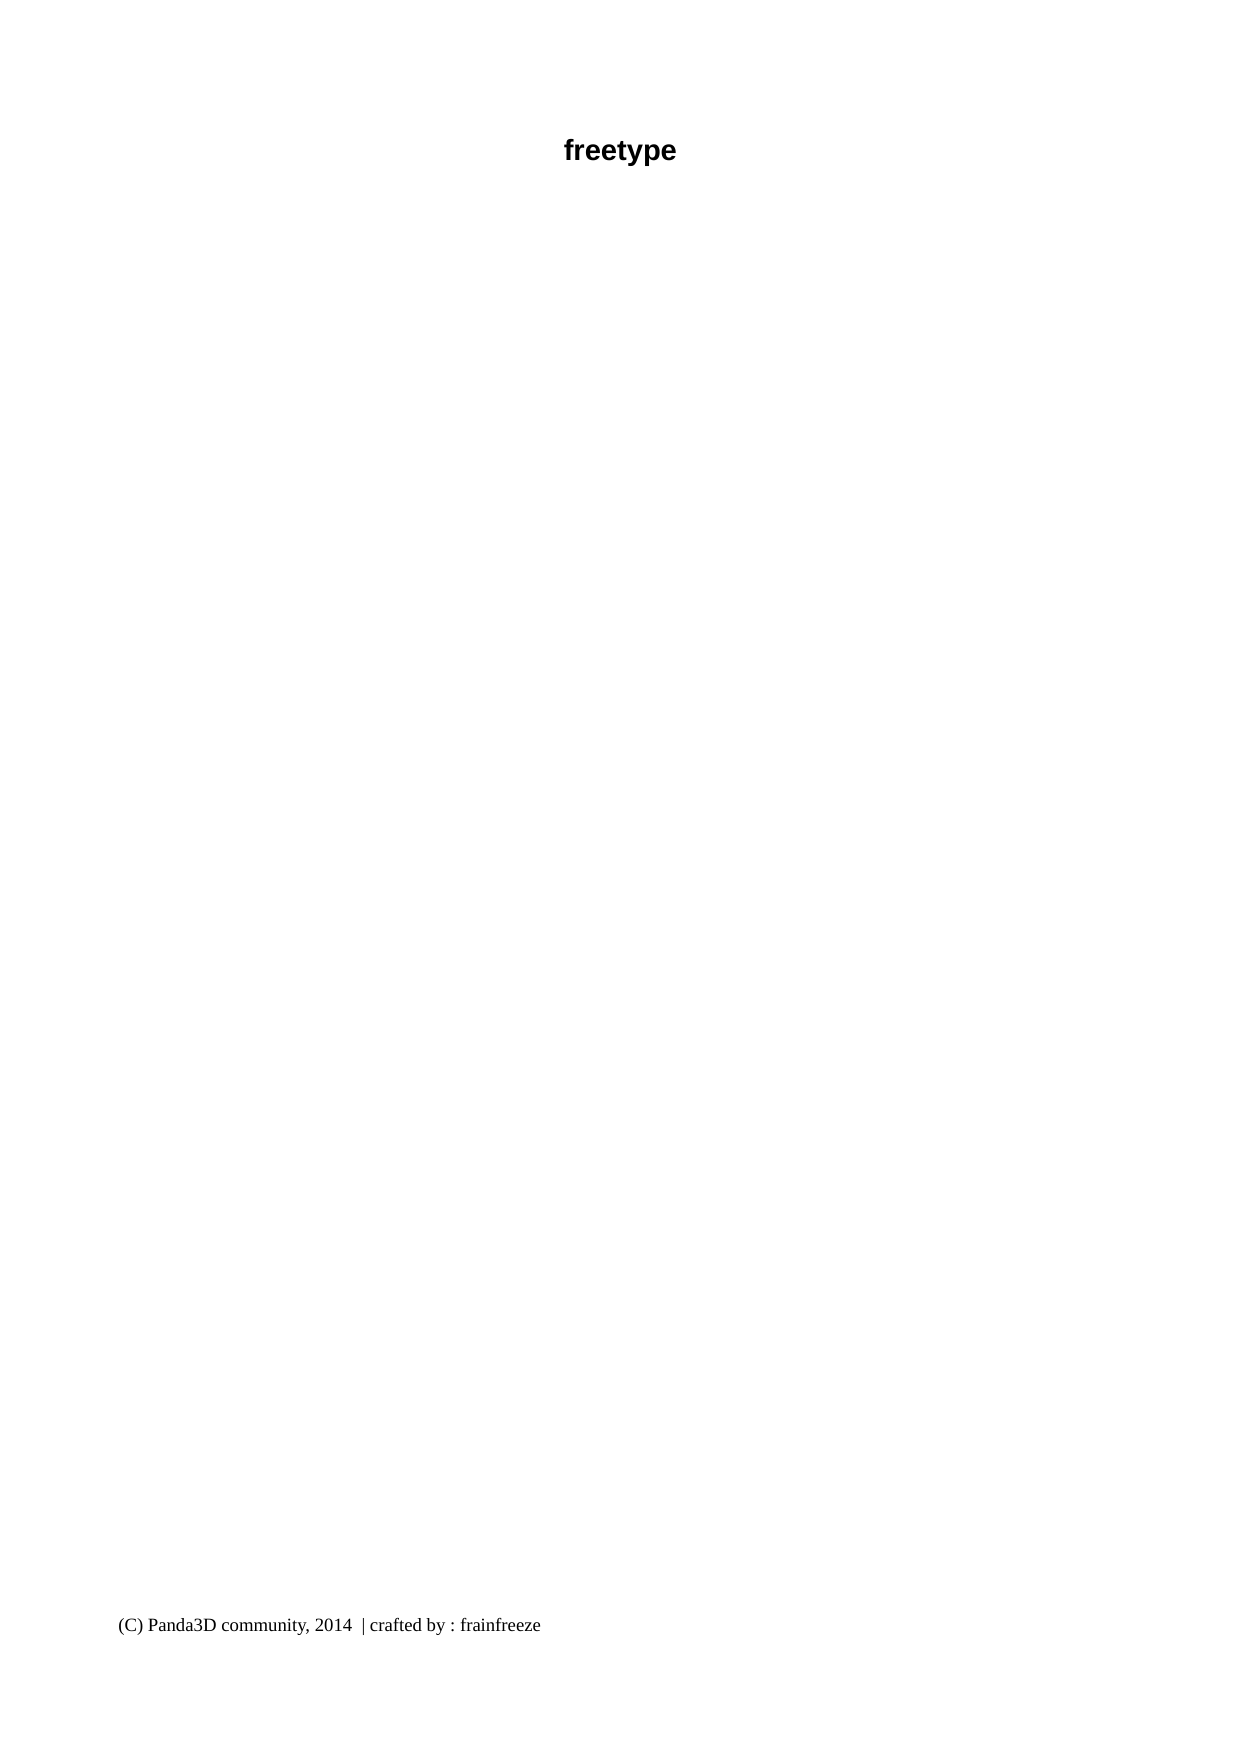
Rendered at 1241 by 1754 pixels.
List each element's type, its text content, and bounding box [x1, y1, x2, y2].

subtitle freetype [118, 133, 1122, 166]
